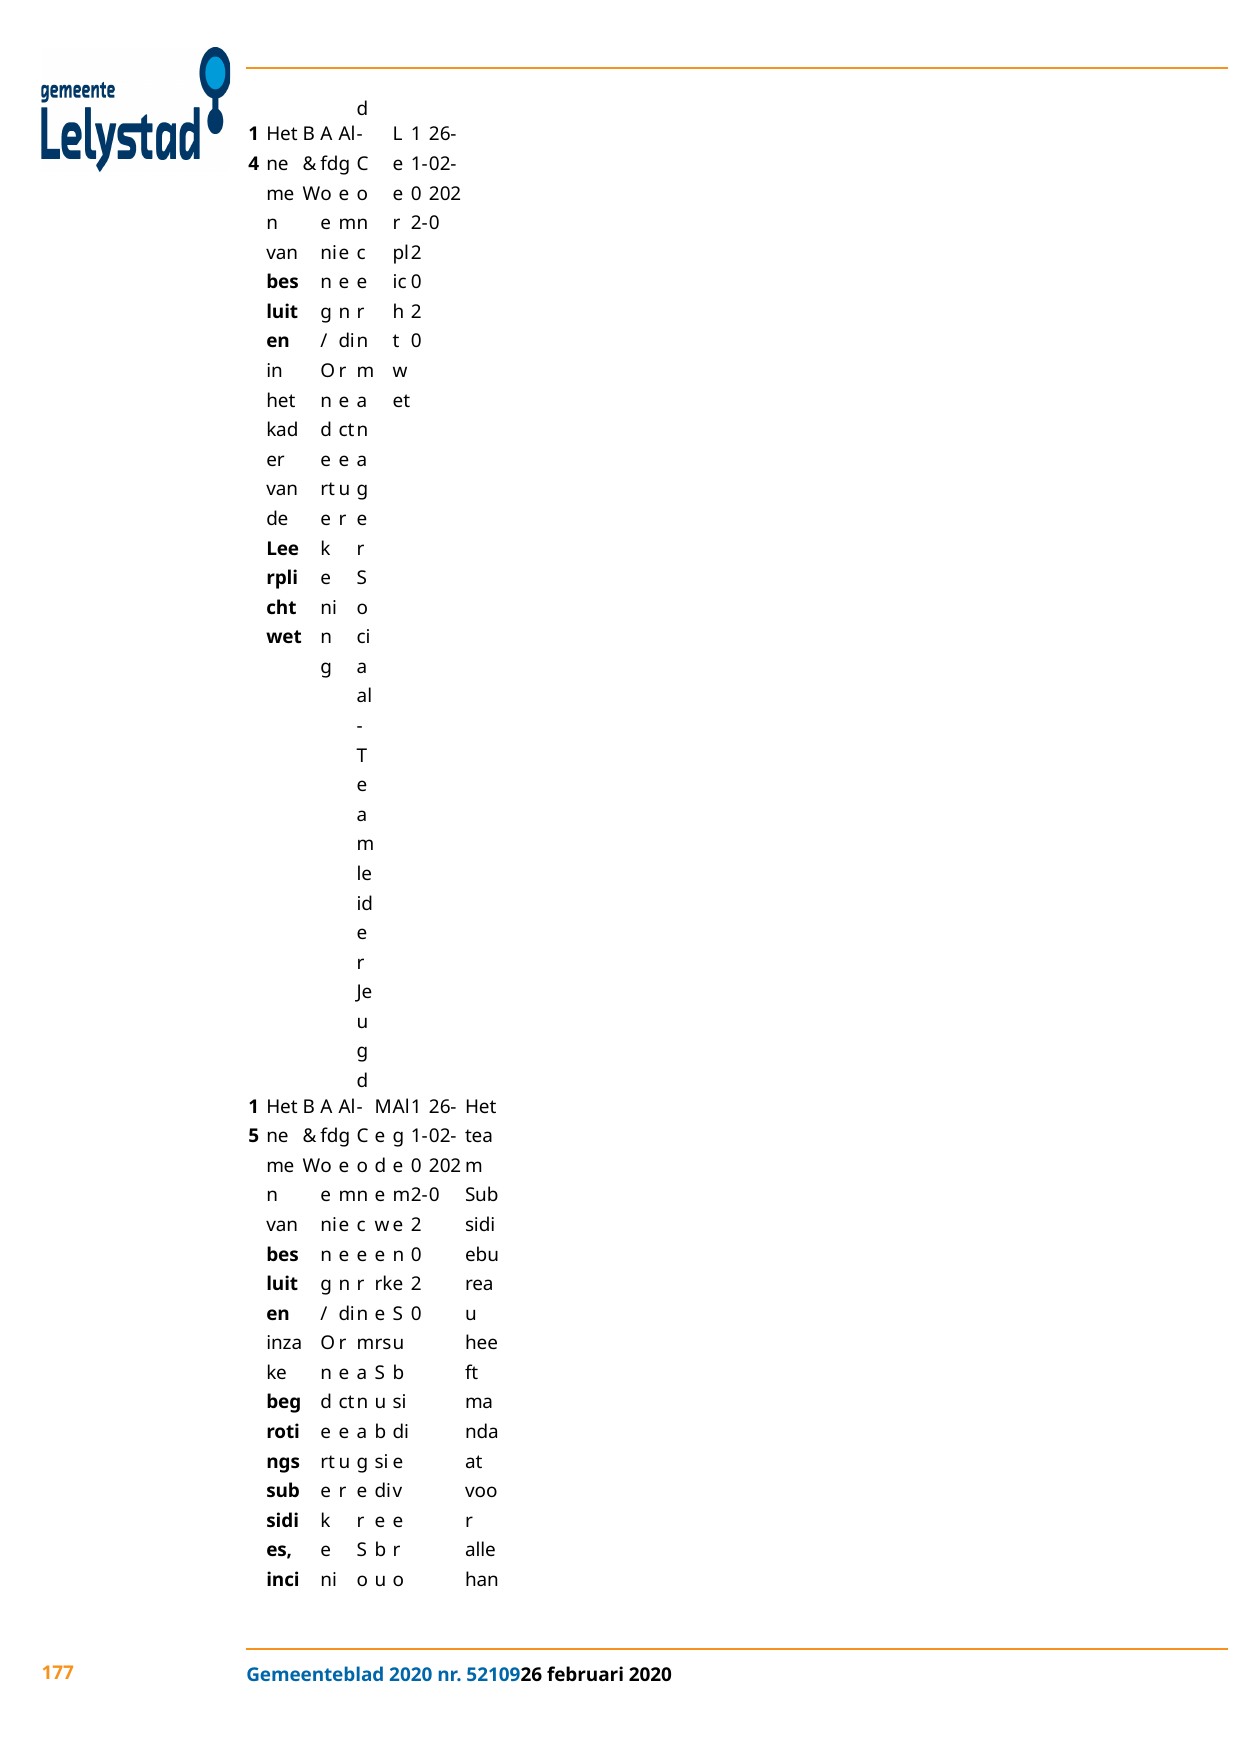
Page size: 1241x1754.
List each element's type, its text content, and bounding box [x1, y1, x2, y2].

table_cell [591, 1093, 609, 1592]
table_cell [501, 95, 537, 121]
table_cell [537, 1093, 555, 1592]
table_cell Leerplichtwet [393, 121, 411, 1093]
table_cell [609, 1093, 627, 1592]
table_cell d [356, 95, 374, 121]
table_cell [664, 95, 681, 121]
table_cell [338, 95, 356, 121]
table_cell [465, 95, 501, 121]
table_cell [609, 121, 627, 1093]
table_cell Medewerkers Subsidiebu [374, 1093, 392, 1592]
table_cell Het nemen van besluiten in het kader van de Leerplichtwet [266, 121, 302, 1093]
table_cell Afdoening / Ondertekening [320, 121, 338, 1093]
table_cell Algemeen directeur [338, 121, 356, 1093]
table_cell [411, 95, 429, 121]
picture [41, 47, 231, 172]
table_cell B&W [302, 121, 320, 1093]
table_cell [664, 1093, 681, 1592]
table_cell [664, 121, 681, 1093]
table_cell [627, 121, 645, 1093]
table_cell Algemeen directeur [338, 1093, 356, 1592]
table_cell [645, 121, 663, 1093]
table_cell 26-02-2020 [429, 1093, 465, 1592]
table_cell Het team Subsidiebureau heeft mandaat voor alle han [465, 1093, 501, 1592]
table_cell Algemene Subsidievero [393, 1093, 411, 1592]
table_cell [465, 121, 501, 1093]
table_cell [537, 95, 555, 121]
table_cell [645, 95, 663, 121]
table_cell 11-02-2020 [411, 121, 429, 1093]
table_cell [573, 95, 591, 121]
table_cell [429, 95, 465, 121]
table_cell Afdoening / Ondertekeni [320, 1093, 338, 1592]
table_cell [609, 95, 627, 121]
table_cell 15 [248, 1093, 266, 1592]
table_cell [537, 121, 555, 1093]
table_cell [555, 95, 573, 121]
table_cell [501, 121, 537, 1093]
table_cell Het nemen van besluiten inzake begrotingssubsidies, inci [266, 1093, 302, 1592]
table_cell [555, 1093, 573, 1592]
table_cell [627, 95, 645, 121]
table_cell - Concernmanager So [356, 1093, 374, 1592]
table_cell [374, 121, 392, 1093]
table_cell 26-02-2020 [429, 121, 465, 1093]
table_cell - Concernmanager Sociaal - Teamleider Jeugd [356, 121, 374, 1093]
table_cell [573, 121, 591, 1093]
table_cell [591, 121, 609, 1093]
table_cell B&W [302, 1093, 320, 1592]
table_cell [645, 1093, 663, 1592]
table_cell [591, 95, 609, 121]
table_cell 11-02-2020 [411, 1093, 429, 1592]
table_cell [248, 95, 266, 121]
table_cell [374, 95, 392, 121]
table_cell 14 [248, 121, 266, 1093]
table_cell [302, 95, 320, 121]
table_cell [627, 1093, 645, 1592]
table_cell [501, 1093, 537, 1592]
table_cell [555, 121, 573, 1093]
table_cell [573, 1093, 591, 1592]
